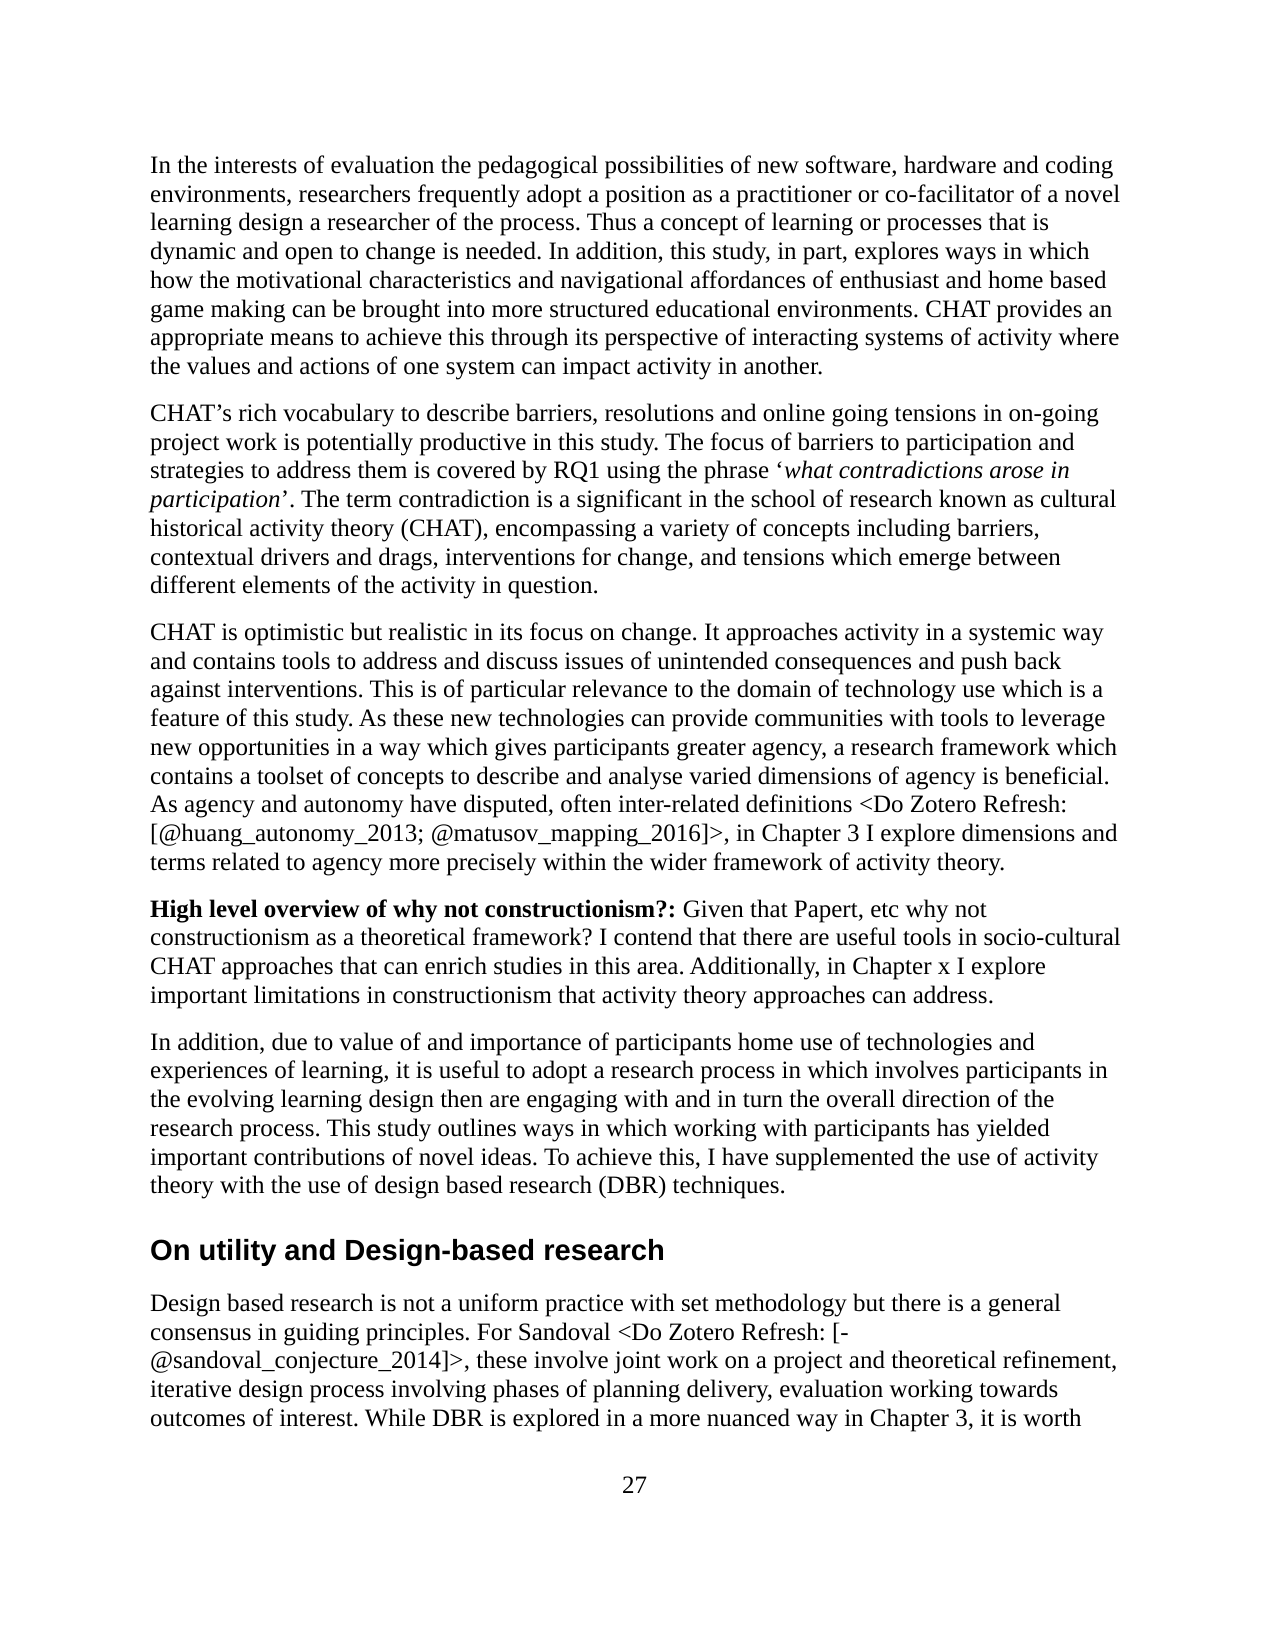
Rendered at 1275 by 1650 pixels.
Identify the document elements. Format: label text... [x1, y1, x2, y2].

text Design based research is not a uniform practice with set methodology but there is a general consensus in guiding principles. For Sandoval <Do Zotero Refresh: [-@sandoval_conjecture_2014]>, these involve joint work on a project and theoretical refinement, iterative design process involving phases of planning delivery, evaluation working towards outcomes of interest. While DBR is explored in a more nuanced way in Chapter 3, it is worth [150, 1288, 1125, 1432]
text In addition, due to value of and importance of participants home use of technologies and experiences of learning, it is useful to adopt a research process in which involves participants in the evolving learning design then are engaging with and in turn the overall direction of the research process. This study outlines ways in which working with participants has yielded important contributions of novel ideas. To achieve this, I have supplemented the use of activity theory with the use of design based research (DBR) techniques. [150, 1027, 1125, 1199]
text In the interests of evaluation the pedagogical possibilities of new software, hardware and coding environments, researchers frequently adopt a position as a practitioner or co-facilitator of a novel learning design a researcher of the process. Thus a concept of learning or processes that is dynamic and open to change is needed. In addition, this study, in part, explores ways in which how the motivational characteristics and navigational affordances of enthusiast and home based game making can be brought into more structured educational environments. CHAT provides an appropriate means to achieve this through its perspective of interacting systems of activity where the values and actions of one system can impact activity in another. [150, 150, 1125, 380]
text CHAT is optimistic but realistic in its focus on change. It approaches activity in a systemic way and contains tools to address and discuss issues of unintended consequences and push back against interventions. This is of particular relevance to the domain of technology use which is a feature of this study. As these new technologies can provide communities with tools to leverage new opportunities in a way which gives participants greater agency, a research framework which contains a toolset of concepts to describe and analyse varied dimensions of agency is beneficial. As agency and autonomy have disputed, often inter-related definitions <Do Zotero Refresh: [@huang_autonomy_2013; @matusov_mapping_2016]>, in Chapter 3 I explore dimensions and terms related to agency more precisely within the wider framework of activity theory. [150, 617, 1125, 876]
text CHAT’s rich vocabulary to describe barriers, resolutions and online going tensions in on-going project work is potentially productive in this study. The focus of barriers to participation and strategies to address them is covered by RQ1 using the phrase ‘what contradictions arose in participation’. The term contradiction is a significant in the school of research known as cultural historical activity theory (CHAT), encompassing a variety of concepts including barriers, contextual drivers and drags, interventions for change, and tensions which emerge between different elements of the activity in question. [150, 398, 1125, 599]
subtitle On utility and Design-based research [150, 1233, 1125, 1267]
text High level overview of why not constructionism?: Given that Papert, etc why not constructionism as a theoretical framework? I contend that there are useful tools in socio-cultural CHAT approaches that can enrich studies in this area. Additionally, in Chapter x I explore important limitations in constructionism that activity theory approaches can address. [150, 894, 1125, 1009]
